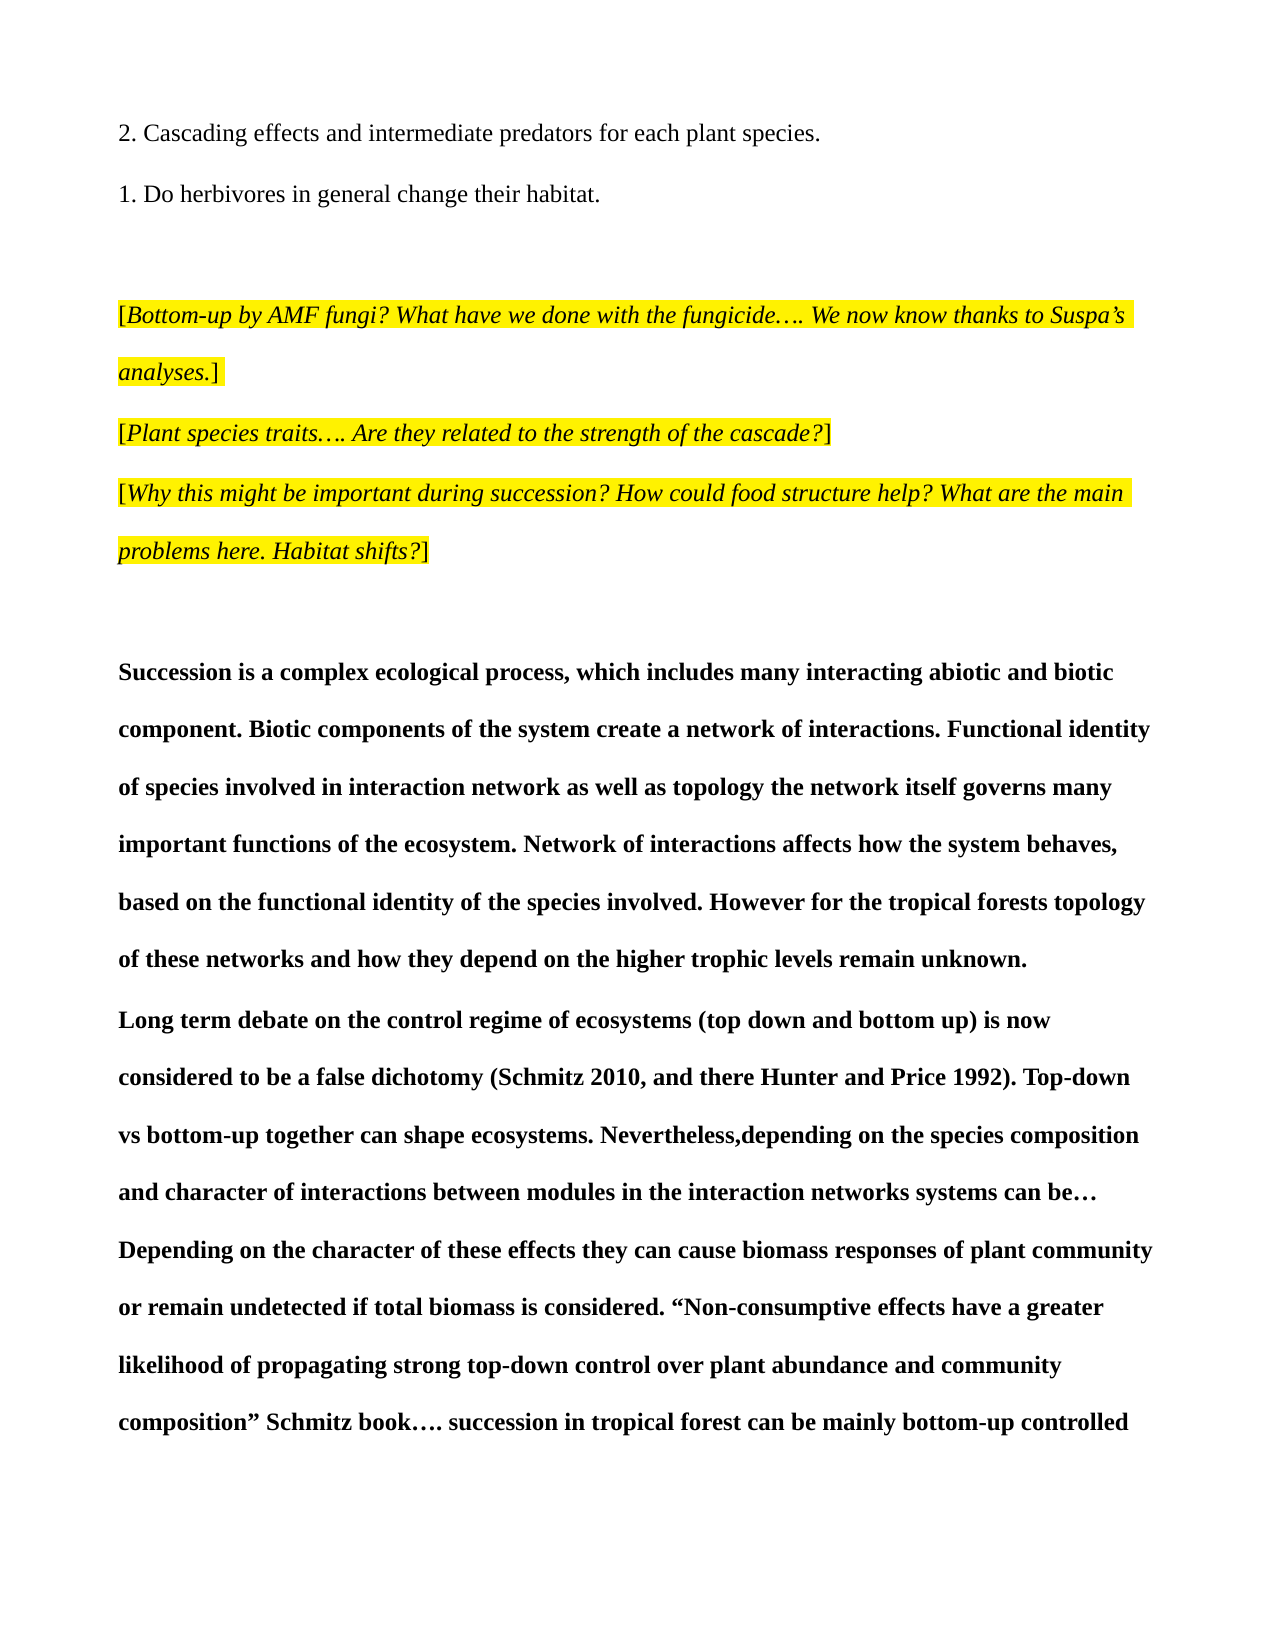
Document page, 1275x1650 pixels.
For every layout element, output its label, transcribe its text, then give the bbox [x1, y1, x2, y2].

text [Plant species traits…. Are they related to the strength of the cascade?] [118, 418, 1157, 446]
text 2. Cascading effects and intermediate predators for each plant species. [118, 118, 1157, 147]
text [Why this might be important during succession? How could food structure help? What are the main problems here. Habitat shifts?] [118, 478, 1157, 564]
text [Bottom-up by AMF fungi? What have we done with the fungicide…. We now know thanks to Suspa’s analyses.] [118, 300, 1157, 386]
text Succession is a complex ecological process, which includes many interacting abiotic and biotic component. Biotic components of the system create a network of interactions. Functional identity of species involved in interaction network as well as topology the network itself governs many important functions of the ecosystem. Network of interactions affects how the system behaves, based on the functional identity of the species involved. However for the tropical forests topology of these networks and how they depend on the higher trophic levels remain unknown. [118, 657, 1157, 973]
text 1. Do herbivores in general change their habitat. [118, 179, 1157, 207]
text Long term debate on the control regime of ecosystems (top down and bottom up) is now considered to be a false dichotomy (Schmitz 2010, and there Hunter and Price 1992). Top-down vs bottom-up together can shape ecosystems. Nevertheless,depending on the species composition and character of interactions between modules in the interaction networks systems can be… Depending on the character of these effects they can cause biomass responses of plant community or remain undetected if total biomass is considered. “Non-consumptive effects have a greater likelihood of propagating strong top-down control over plant abundance and community composition” Schmitz book…. succession in tropical forest can be mainly bottom-up controlled [118, 1005, 1157, 1436]
